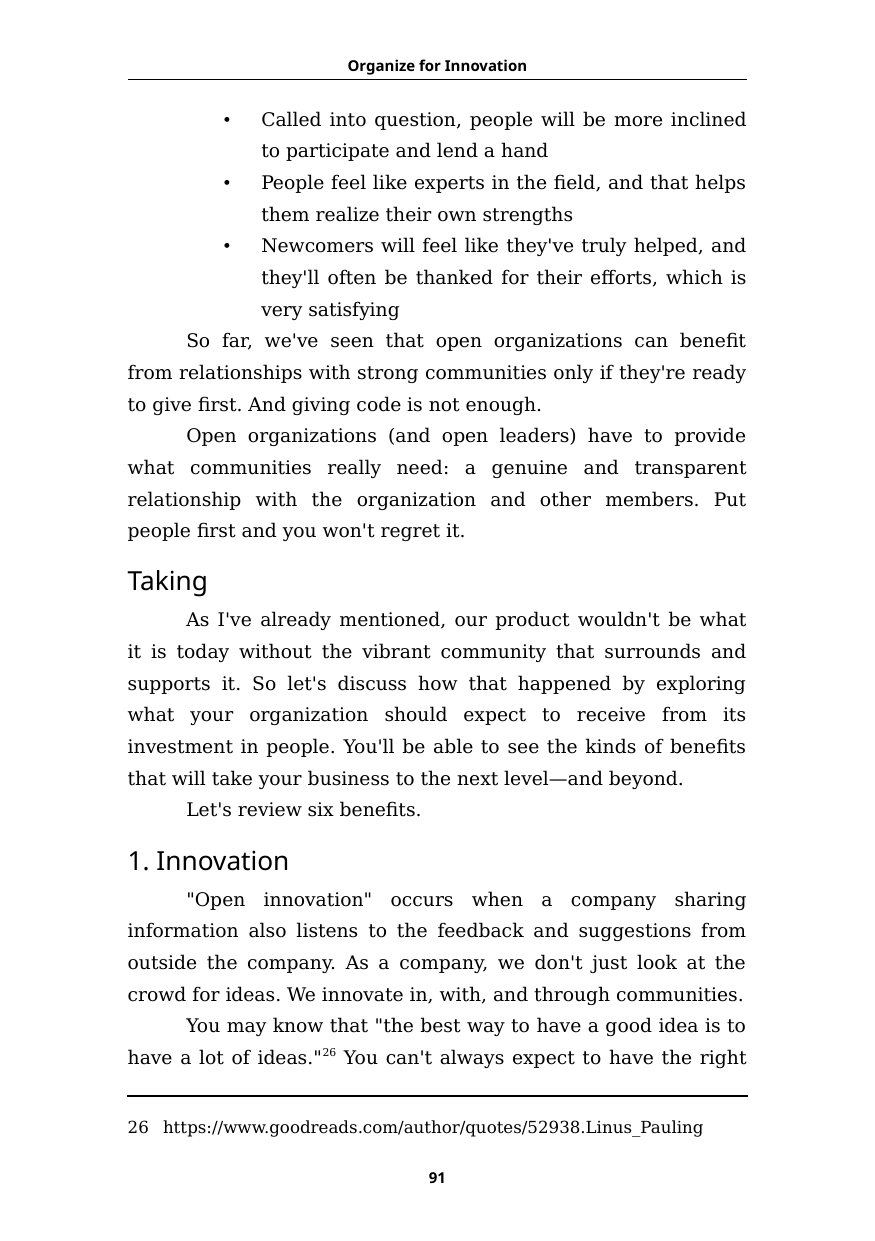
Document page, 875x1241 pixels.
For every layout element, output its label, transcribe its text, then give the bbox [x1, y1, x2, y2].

text https://www.goodreads.com/author/quotes/52938.Linus_Pauling [127, 1118, 747, 1138]
list Called into question, people will be more inclined to participate and lend a hand [223, 109, 747, 162]
text You may know that "the best way to have a good idea is to have a lot of ideas." You can't always expect to have the right [127, 1015, 747, 1069]
text So far, we've seen that open organizations can benefit from relationships with strong communities only if they're ready to give first. And giving code is not enough. [127, 330, 747, 416]
subtitle Taking [127, 567, 747, 597]
list People feel like experts in the field, and that helps them realize their own strengths [223, 172, 747, 226]
subtitle 1. Innovation [127, 846, 747, 876]
text Let's review six benefits. [127, 799, 747, 821]
list Newcomers will feel like they've truly helped, and they'll often be thanked for their efforts, which is very satisfying [223, 235, 747, 321]
text As I've already mentioned, our product wouldn't be what it is today without the vibrant community that surrounds and supports it. So let's discuss how that happened by exploring what your organization should expect to receive from its investment in people. You'll be able to see the kinds of benefits that will take your business to the next level—and beyond. [127, 609, 747, 790]
text Open organizations (and open leaders) have to provide what communities really need: a genuine and transparent relationship with the organization and other members. Put people first and you won't regret it. [127, 425, 747, 542]
text "Open innovation" occurs when a company sharing information also listens to the feedback and suggestions from outside the company. As a company, we don't just look at the crowd for ideas. We innovate in, with, and through communities. [127, 888, 747, 1005]
